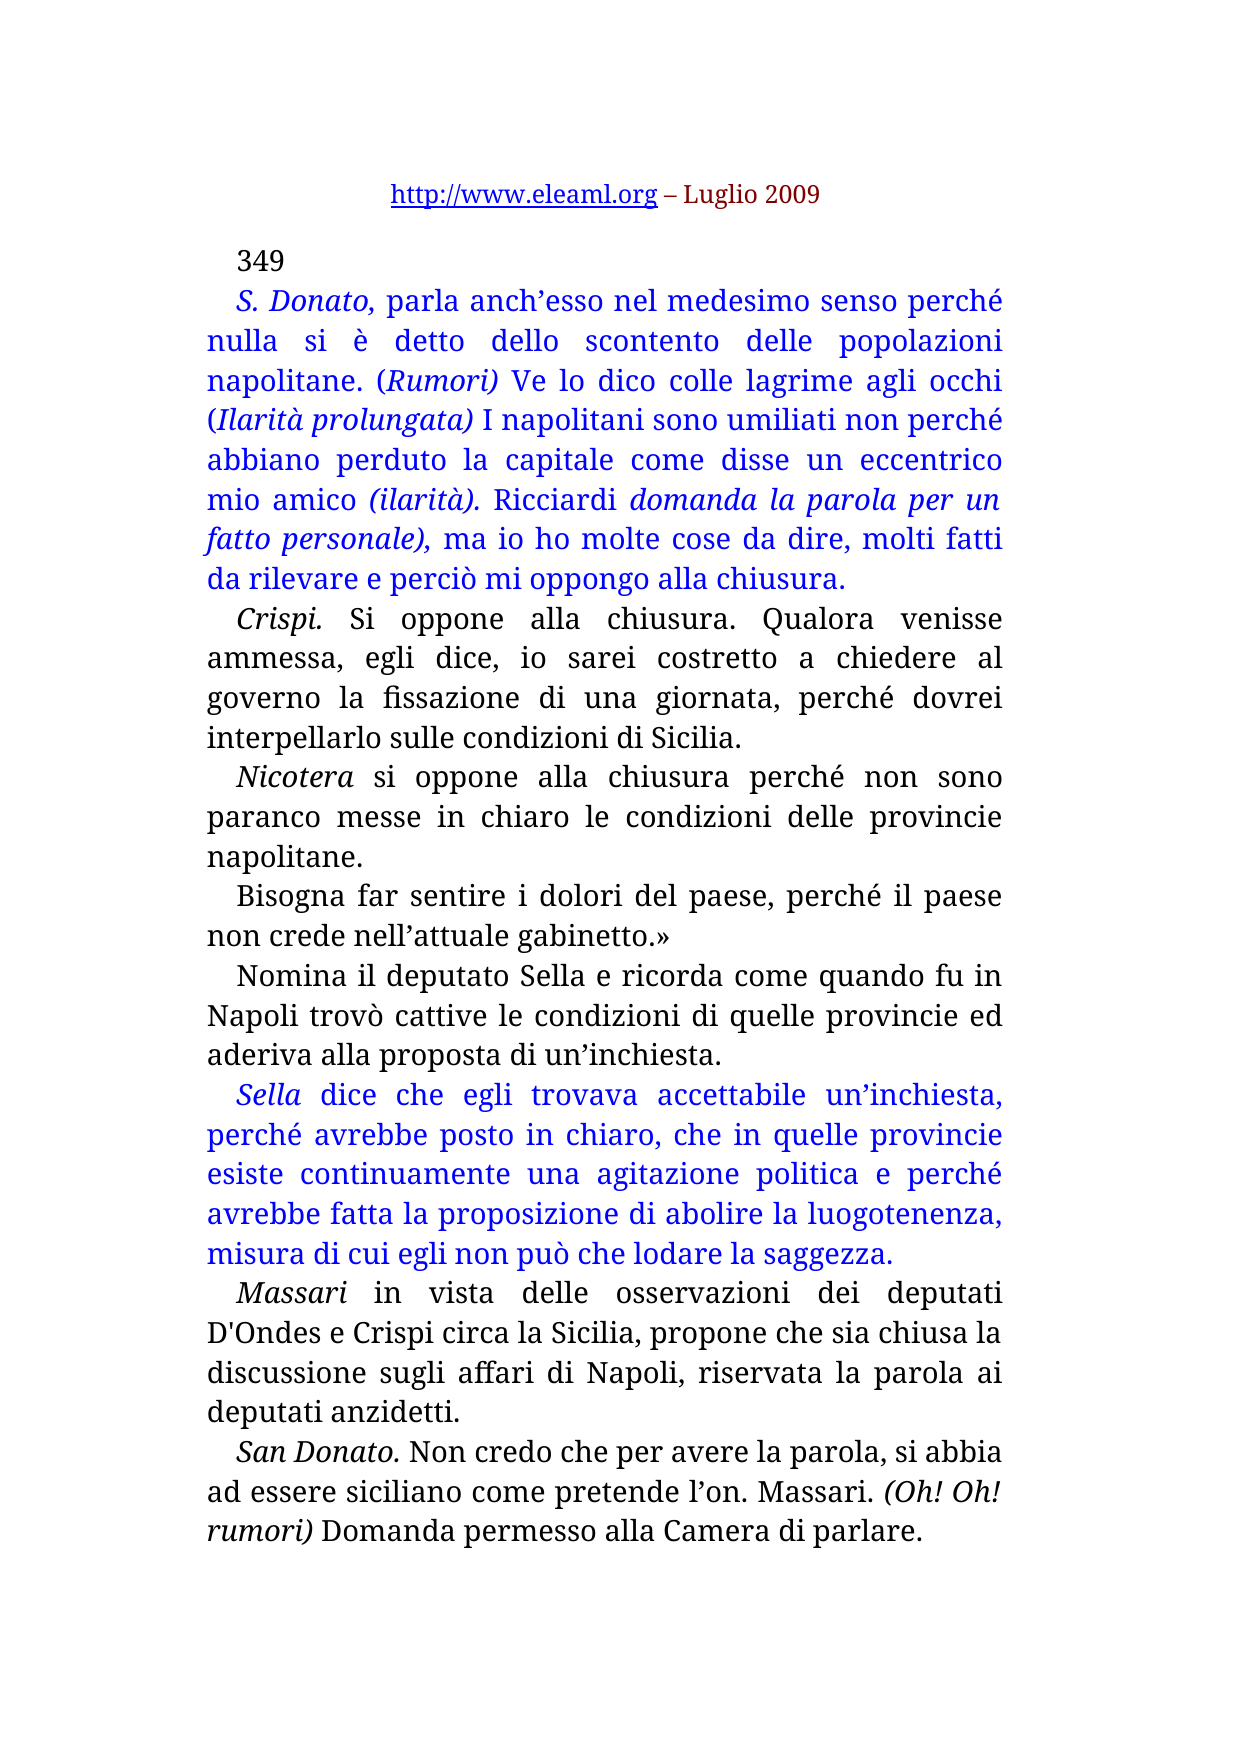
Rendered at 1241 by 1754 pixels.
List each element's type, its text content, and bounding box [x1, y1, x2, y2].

text S. Donato, parla anch’esso nel medesimo senso perché nulla si è detto dello scontento delle popolazioni napolitane. (Rumori) Ve lo dico colle lagrime agli occhi (Ilarità prolungata) I napolitani sono umiliati non perché abbiano perduto la capitale come disse un eccentrico mio amico (ilarità). Ricciardi domanda la parola per un fatto personale), ma io ho molte cose da dire, molti fatti da rilevare e perciò mi oppongo alla chiusura. [207, 280, 1004, 598]
text 349 [207, 241, 1004, 280]
text Sella dice che egli trovava accettabile un’inchiesta, perché avrebbe posto in chiaro, che in quelle provincie esiste continuamente una agitazione politica e perché avrebbe fatta la proposizione di abolire la luogotenenza, misura di cui egli non può che lodare la saggezza. [207, 1074, 1004, 1273]
text Crispi. Si oppone alla chiusura. Qualora venisse ammessa, egli dice, io sarei costretto a chiedere al governo la fissazione di una giornata, perché dovrei interpellarlo sulle condizioni di Sicilia. [207, 598, 1004, 757]
text Nicotera si oppone alla chiusura perché non sono paranco messe in chiaro le condizioni delle provincie napolitane. [207, 757, 1004, 876]
text Nomina il deputato Sella e ricorda come quando fu in Napoli trovò cattive le condizioni di quelle provincie ed aderiva alla proposta di un’inchiesta. [207, 955, 1004, 1074]
text Massari in vista delle osservazioni dei deputati D'Ondes e Crispi circa la Sicilia, propone che sia chiusa la discussione sugli affari di Napoli, riservata la parola ai deputati anzidetti. [207, 1273, 1004, 1431]
text Bisogna far sentire i dolori del paese, perché il paese non crede nell’attuale gabinetto.» [207, 876, 1004, 955]
text San Donato. Non credo che per avere la parola, si abbia ad essere siciliano come pretende l’on. Massari. (Oh! Oh! rumori) Domanda permesso alla Camera di parlare. [207, 1431, 1004, 1550]
